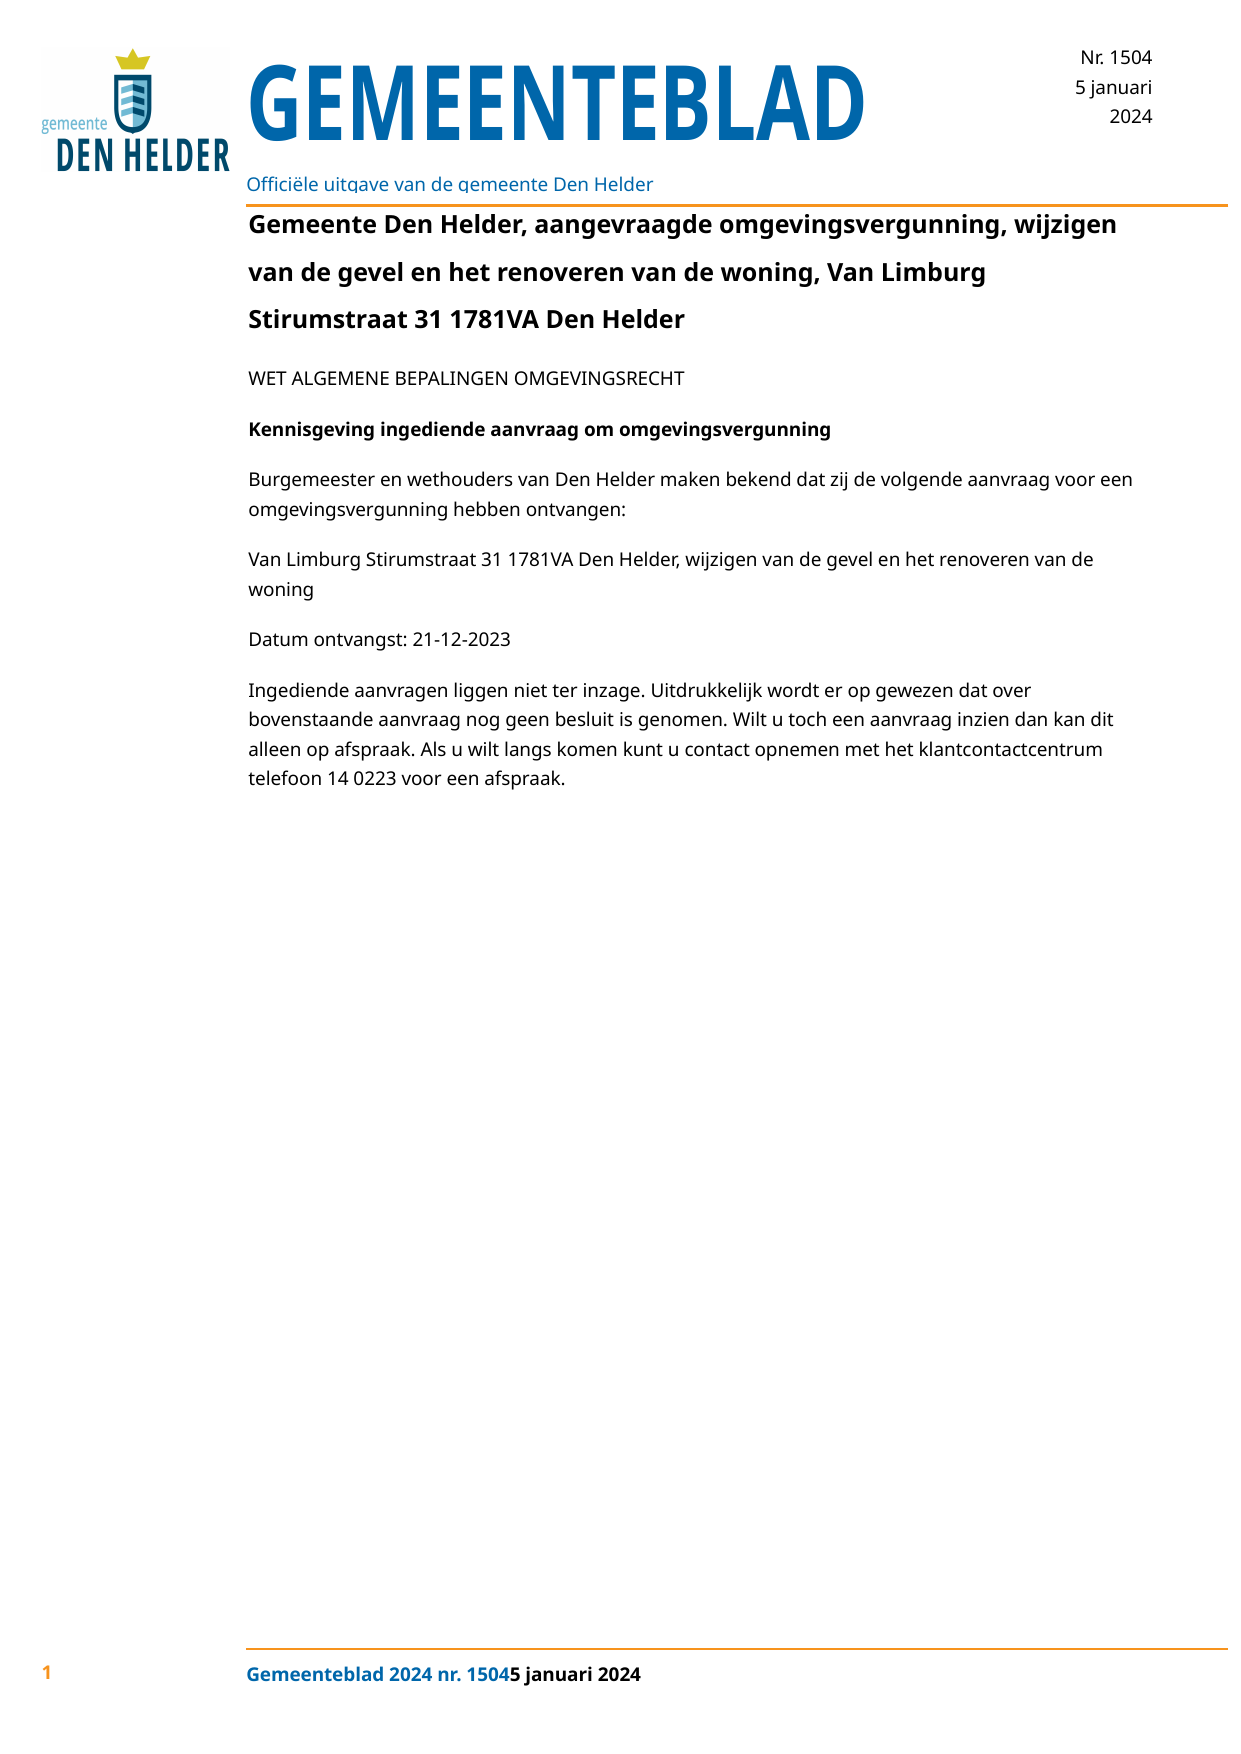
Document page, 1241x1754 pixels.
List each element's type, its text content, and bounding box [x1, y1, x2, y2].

text Ingediende aanvragen liggen niet ter inzage. Uitdrukkelijk wordt er op gewezen dat over bovenstaande aanvraag nog geen besluit is genomen. Wilt u toch een aanvraag inzien dan kan dit alleen op afspraak. Als u wilt langs komen kunt u contact opnemen met het klantcontactcentrum telefoon 14 0223 voor een afspraak. [248, 677, 1152, 791]
text Van Limburg Stirumstraat 31 1781VA Den Helder, wijzigen van de gevel en het renoveren van de woning [248, 546, 1152, 602]
picture [130, 157, 135, 172]
picture [182, 144, 187, 165]
text Kennisgeving ingediende aanvraag om omgevingsvergunning [248, 416, 1152, 442]
picture [41, 47, 231, 172]
picture [100, 154, 106, 172]
text Datum ontvangst: 21-12-2023 [248, 626, 1152, 652]
text Burgemeester en wethouders van Den Helder maken bekend dat zij de volgende aanvraag voor een omgevingsvergunning hebben ontvangen: [248, 466, 1152, 522]
picture [63, 144, 68, 165]
picture [220, 160, 224, 172]
text Gemeente Den Helder, aangevraagde omgevingsvergunning, wijzigen van de gevel en het renoveren van de woning, Van Limburg Stirumstraat 31 1781VA Den Helder [248, 207, 1152, 336]
text WET ALGEMENE BEPALINGEN OMGEVINGSRECHT [248, 366, 1152, 391]
